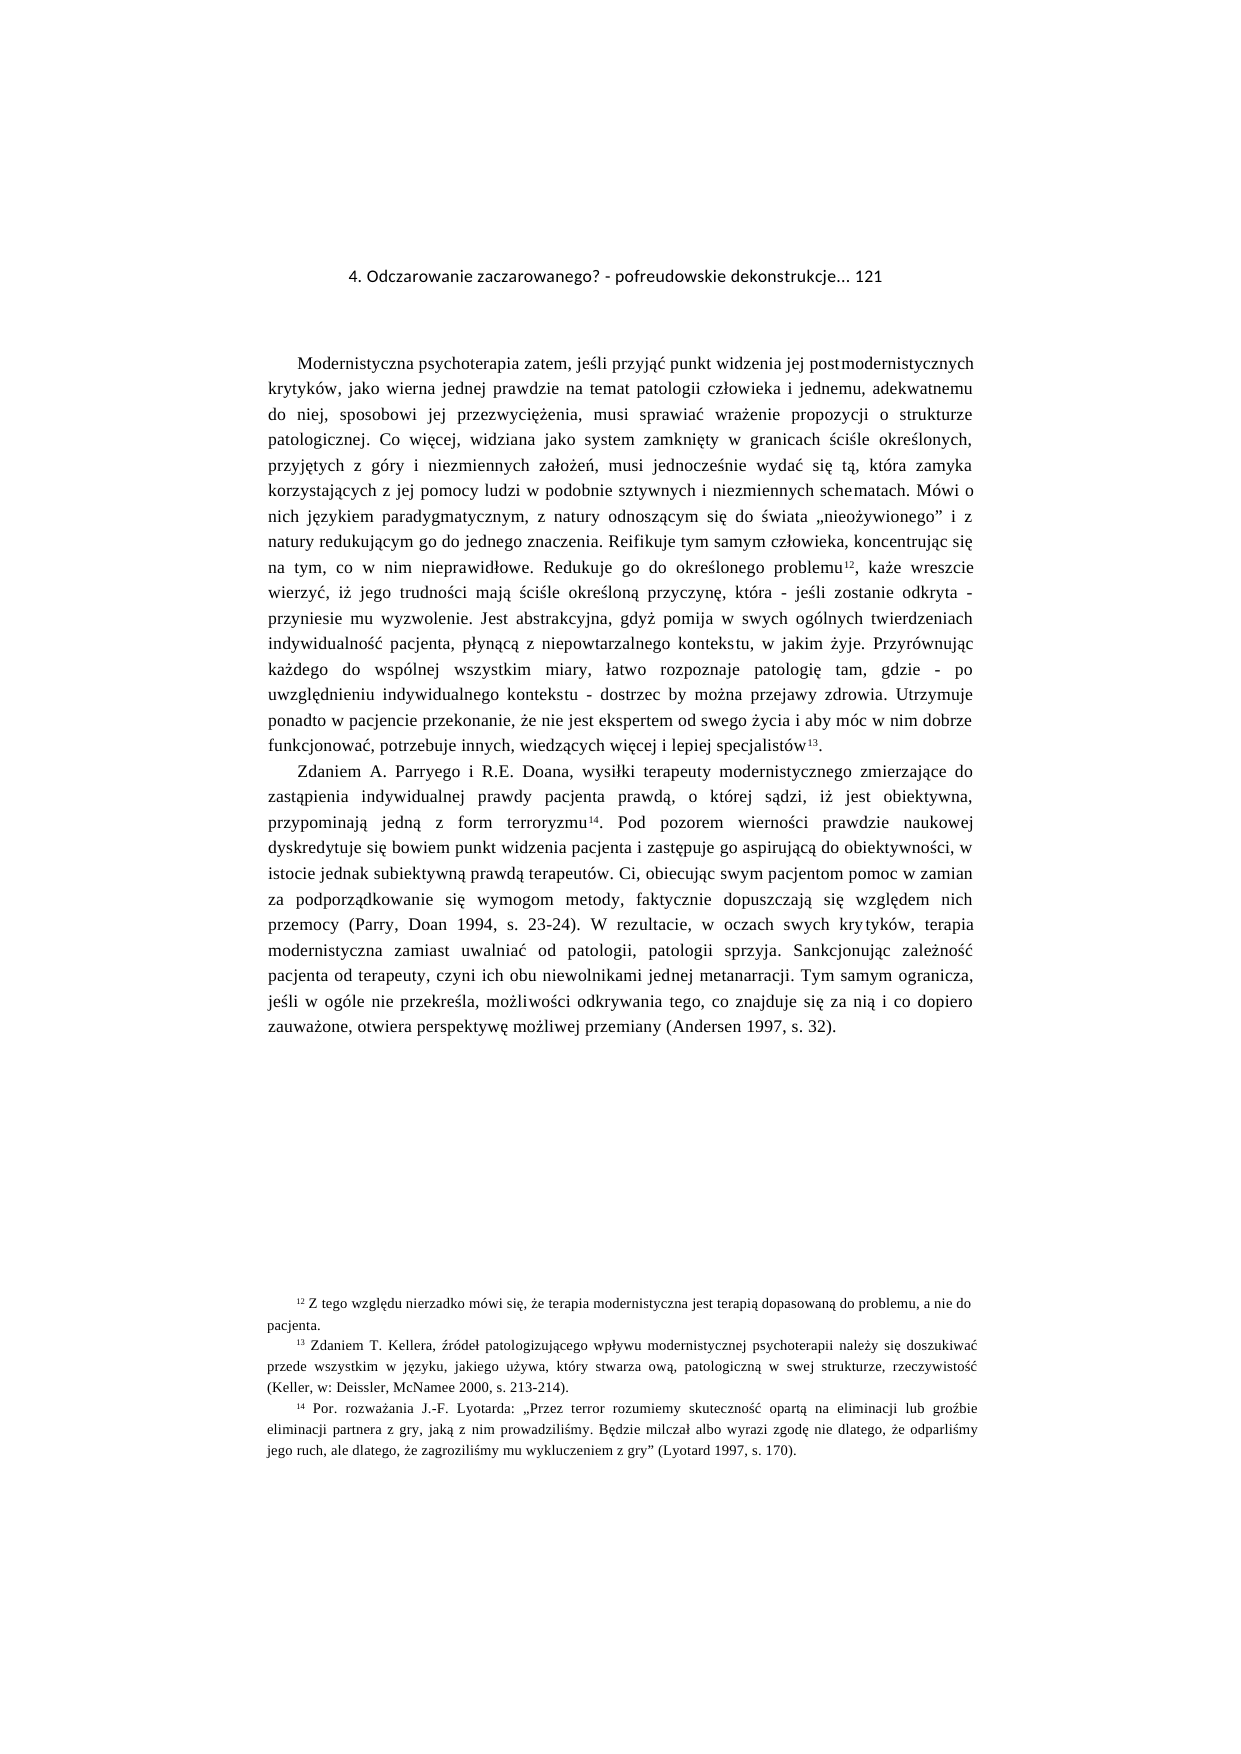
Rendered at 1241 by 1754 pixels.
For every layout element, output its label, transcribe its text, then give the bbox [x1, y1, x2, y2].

text 12 Z tego względu nierzadko mówi się, że terapia modernistyczna jest terapią dopasowaną do problemu, a nie do pacjenta. [267, 1292, 979, 1333]
text 14 Por. rozważania J.-F. Lyotarda: „Przez terror rozumiemy skuteczność opartą na eliminacji lub groźbie eliminacji partnera z gry, jaką z nim prowadziliśmy. Będzie milczał albo wyrazi zgodę nie dlatego, że odparliśmy jego ruch, ale dlatego, że zagroziliśmy mu wykluczeniem z gry” (Lyotard 1997, s. 170). [267, 1397, 979, 1460]
text Modernistyczna psychoterapia zatem, jeśli przyjąć punkt widzenia jej post­modernistycznych krytyków, jako wierna jednej prawdzie na temat patologii człowieka i jednemu, adekwatnemu do niej, sposobowi jej przezwyciężenia, musi sprawiać wrażenie propozycji o strukturze patologicznej. Co więcej, widziana jako system zamknięty w granicach ściśle określonych, przyjętych z góry i niezmiennych założeń, musi jednocześnie wydać się tą, która zamyka korzystających z jej pomocy ludzi w podobnie sztywnych i niezmiennych sche­matach. Mówi o nich językiem paradygmatycznym, z natury odnoszącym się do świata „nieożywionego” i z natury redukującym go do jednego znaczenia. Reifikuje tym samym człowieka, koncentrując się na tym, co w nim niepra­widłowe. Redukuje go do określonego problemu12, każe wreszcie wierzyć, iż jego trudności mają ściśle określoną przyczynę, która - jeśli zostanie odkryta - przyniesie mu wyzwolenie. Jest abstrakcyjna, gdyż pomija w swych ogólnych twierdzeniach indywidualność pacjenta, płynącą z niepowtarzalnego konteks­tu, w jakim żyje. Przyrównując każdego do wspólnej wszystkim miary, łatwo rozpoznaje patologię tam, gdzie - po uwzględnieniu indywidualnego konteks­tu - dostrzec by można przejawy zdrowia. Utrzymuje ponadto w pacjencie przekonanie, że nie jest ekspertem od swego życia i aby móc w nim dobrze funkcjonować, potrzebuje innych, wiedzących więcej i lepiej specjalistów13. [268, 349, 974, 757]
text 13 Zdaniem T. Kellera, źródeł patologizującego wpływu modernistycznej psychoterapii należy się doszukiwać przede wszystkim w języku, jakiego używa, który stwarza ową, patologiczną w swej strukturze, rzeczywistość (Keller, w: Deissler, McNamee 2000, s. 213-214). [267, 1333, 979, 1396]
text 4. Odczarowanie zaczarowanego? - pofreudowskie dekonstrukcje... 121 [348, 268, 978, 286]
text Zdaniem A. Parryego i R.E. Doana, wysiłki terapeuty modernistycznego zmierzające do zastąpienia indywidualnej prawdy pacjenta prawdą, o której sądzi, iż jest obiektywna, przypominają jedną z form terroryzmu14. Pod pozo­rem wierności prawdzie naukowej dyskredytuje się bowiem punkt widzenia pacjenta i zastępuje go aspirującą do obiektywności, w istocie jednak subiek­tywną prawdą terapeutów. Ci, obiecując swym pacjentom pomoc w zamian za podporządkowanie się wymogom metody, faktycznie dopuszczają się względem nich przemocy (Parry, Doan 1994, s. 23-24). W rezultacie, w oczach swych kry­tyków, terapia modernistyczna zamiast uwalniać od patologii, patologii sprzyja. Sankcjonując zależność pacjenta od terapeuty, czyni ich obu niewolnikami jed­nej metanarracji. Tym samym ogranicza, jeśli w ogóle nie przekreśla, możli­wości odkrywania tego, co znajduje się za nią i co dopiero zauważone, otwiera perspektywę możliwej przemiany (Andersen 1997, s. 32). [268, 757, 974, 1038]
